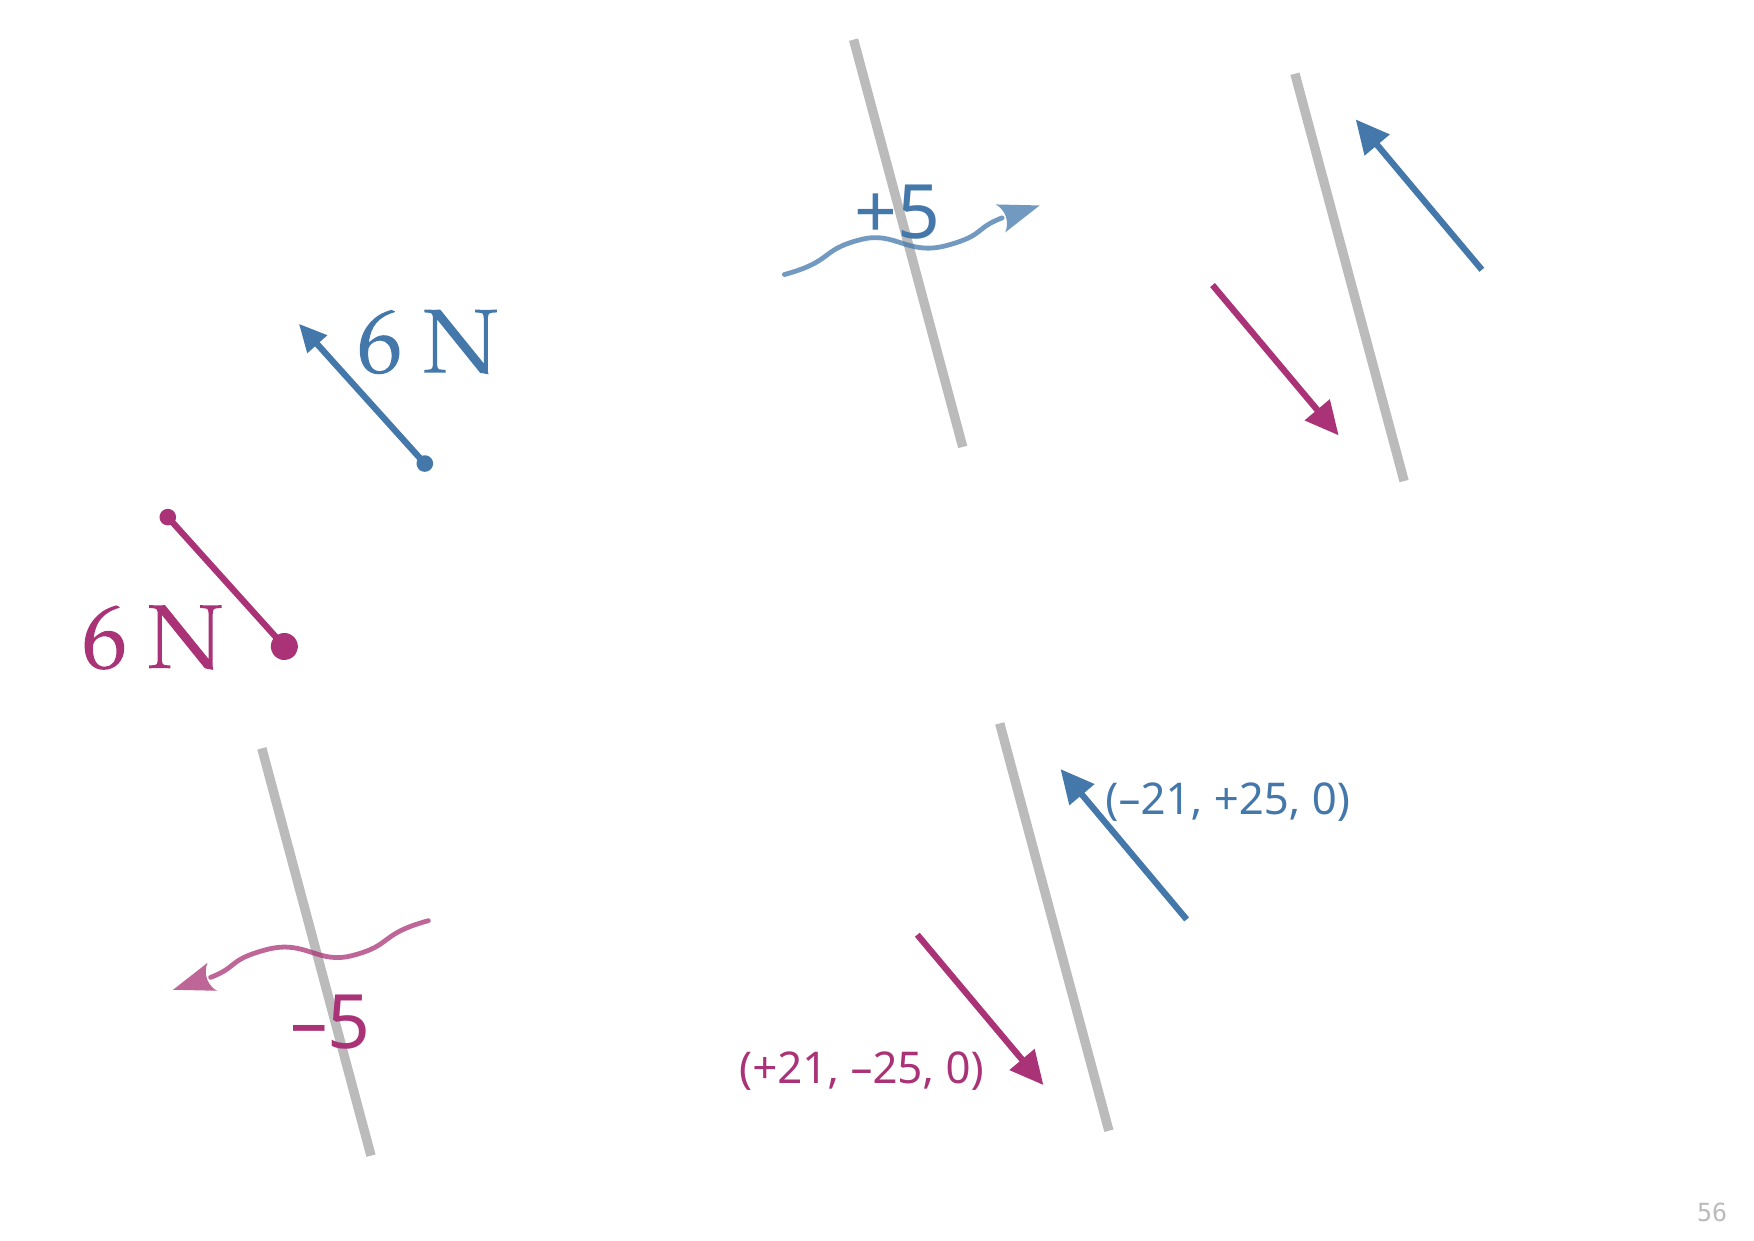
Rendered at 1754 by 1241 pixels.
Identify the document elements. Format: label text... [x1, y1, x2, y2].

text_box [359, 309, 400, 375]
text_box [149, 605, 222, 670]
text_box [424, 309, 497, 375]
text_box (+21, –25, 0) [724, 1029, 1013, 1096]
text_box (–21, +25, 0) [1090, 760, 1379, 826]
text_box –5 [275, 960, 381, 1051]
text_box [84, 605, 125, 670]
text_box +5 [840, 151, 953, 241]
